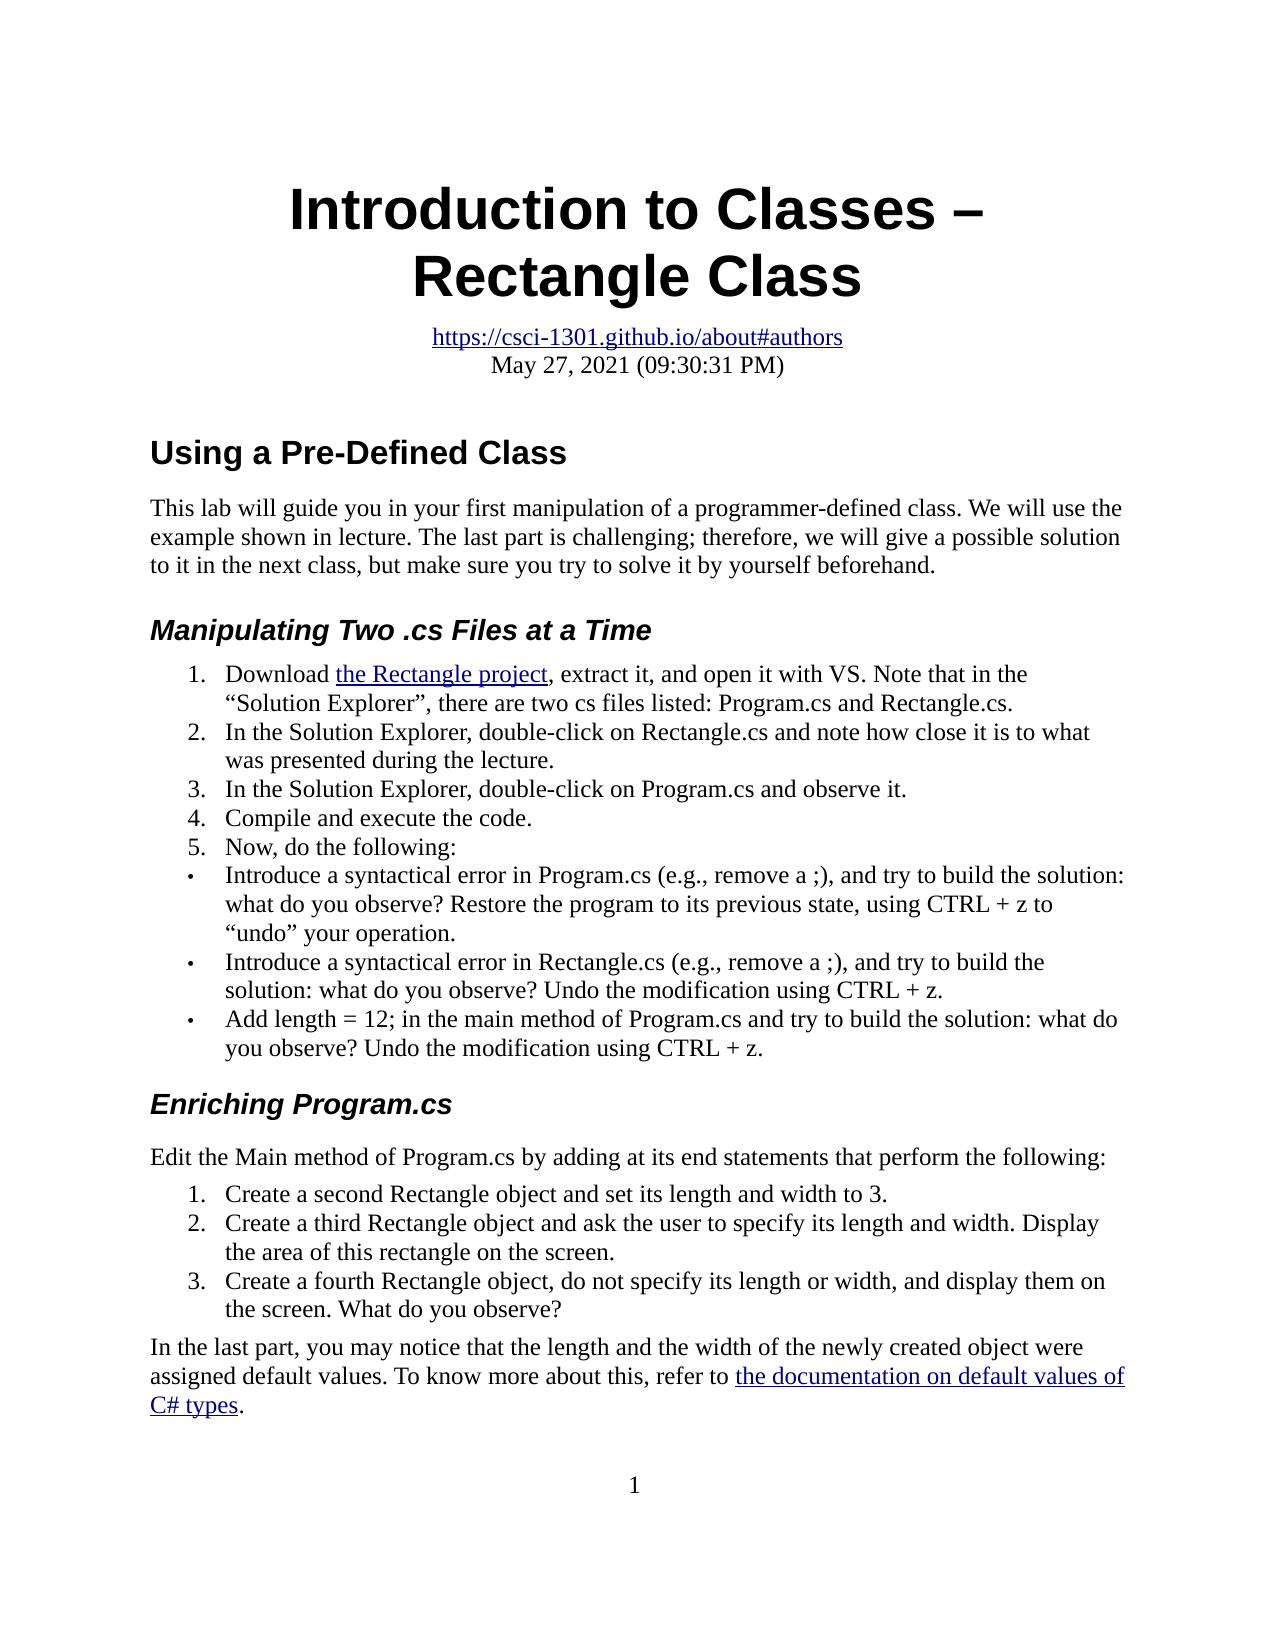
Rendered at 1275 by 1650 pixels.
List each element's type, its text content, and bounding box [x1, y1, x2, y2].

list Now, do the following: [187, 832, 1125, 861]
text Edit the Main method of Program.cs by adding at its end statements that perform the following: [150, 1142, 1125, 1171]
subtitle Enriching Program.cs [150, 1087, 1125, 1120]
list Create a third Rectangle object and ask the user to specify its length and width. Display the area of this rectangle on the screen. [187, 1208, 1125, 1266]
list Introduce a syntactical error in Program.cs (e.g., remove a ;), and try to build the solution: what do you observe? Restore the program to its previous state, using CTRL + z to “undo” your operation. [187, 861, 1125, 947]
text In the last part, you may notice that the length and the width of the newly created object were assigned default values. To know more about this, refer to the documentation on default values of C# types. [150, 1332, 1125, 1418]
subtitle Manipulating Two .cs Files at a Time [150, 613, 1125, 647]
list Introduce a syntactical error in Rectangle.cs (e.g., remove a ;), and try to build the solution: what do you observe? Undo the modification using CTRL + z. [187, 947, 1125, 1004]
subtitle Using a Pre-Defined Class [150, 433, 1125, 472]
list In the Solution Explorer, double-click on Rectangle.cs and note how close it is to what was presented during the lecture. [187, 717, 1125, 774]
list Create a second Rectangle object and set its length and width to 3. [187, 1179, 1125, 1208]
text May 27, 2021 (09:30:31 PM) [150, 350, 1125, 379]
list In the Solution Explorer, double-click on Program.cs and observe it. [187, 774, 1125, 803]
list Download the Rectangle project, extract it, and open it with VS. Note that in the “Solution Explorer”, there are two cs files listed: Program.cs and Rectangle.cs. [187, 659, 1125, 717]
list Add length = 12; in the main method of Program.cs and try to build the solution: what do you observe? Undo the modification using CTRL + z. [187, 1004, 1125, 1062]
text This lab will guide you in your first manipulation of a programmer-defined class. We will use the example shown in lecture. The last part is challenging; therefore, we will give a possible solution to it in the next class, but make sure you try to solve it by yourself beforehand. [150, 493, 1125, 579]
title Introduction to Classes – Rectangle Class [150, 175, 1125, 309]
list Compile and execute the code. [187, 803, 1125, 832]
list Create a fourth Rectangle object, do not specify its length or width, and display them on the screen. What do you observe? [187, 1266, 1125, 1323]
text https://csci-1301.github.io/about#authors [150, 322, 1125, 350]
